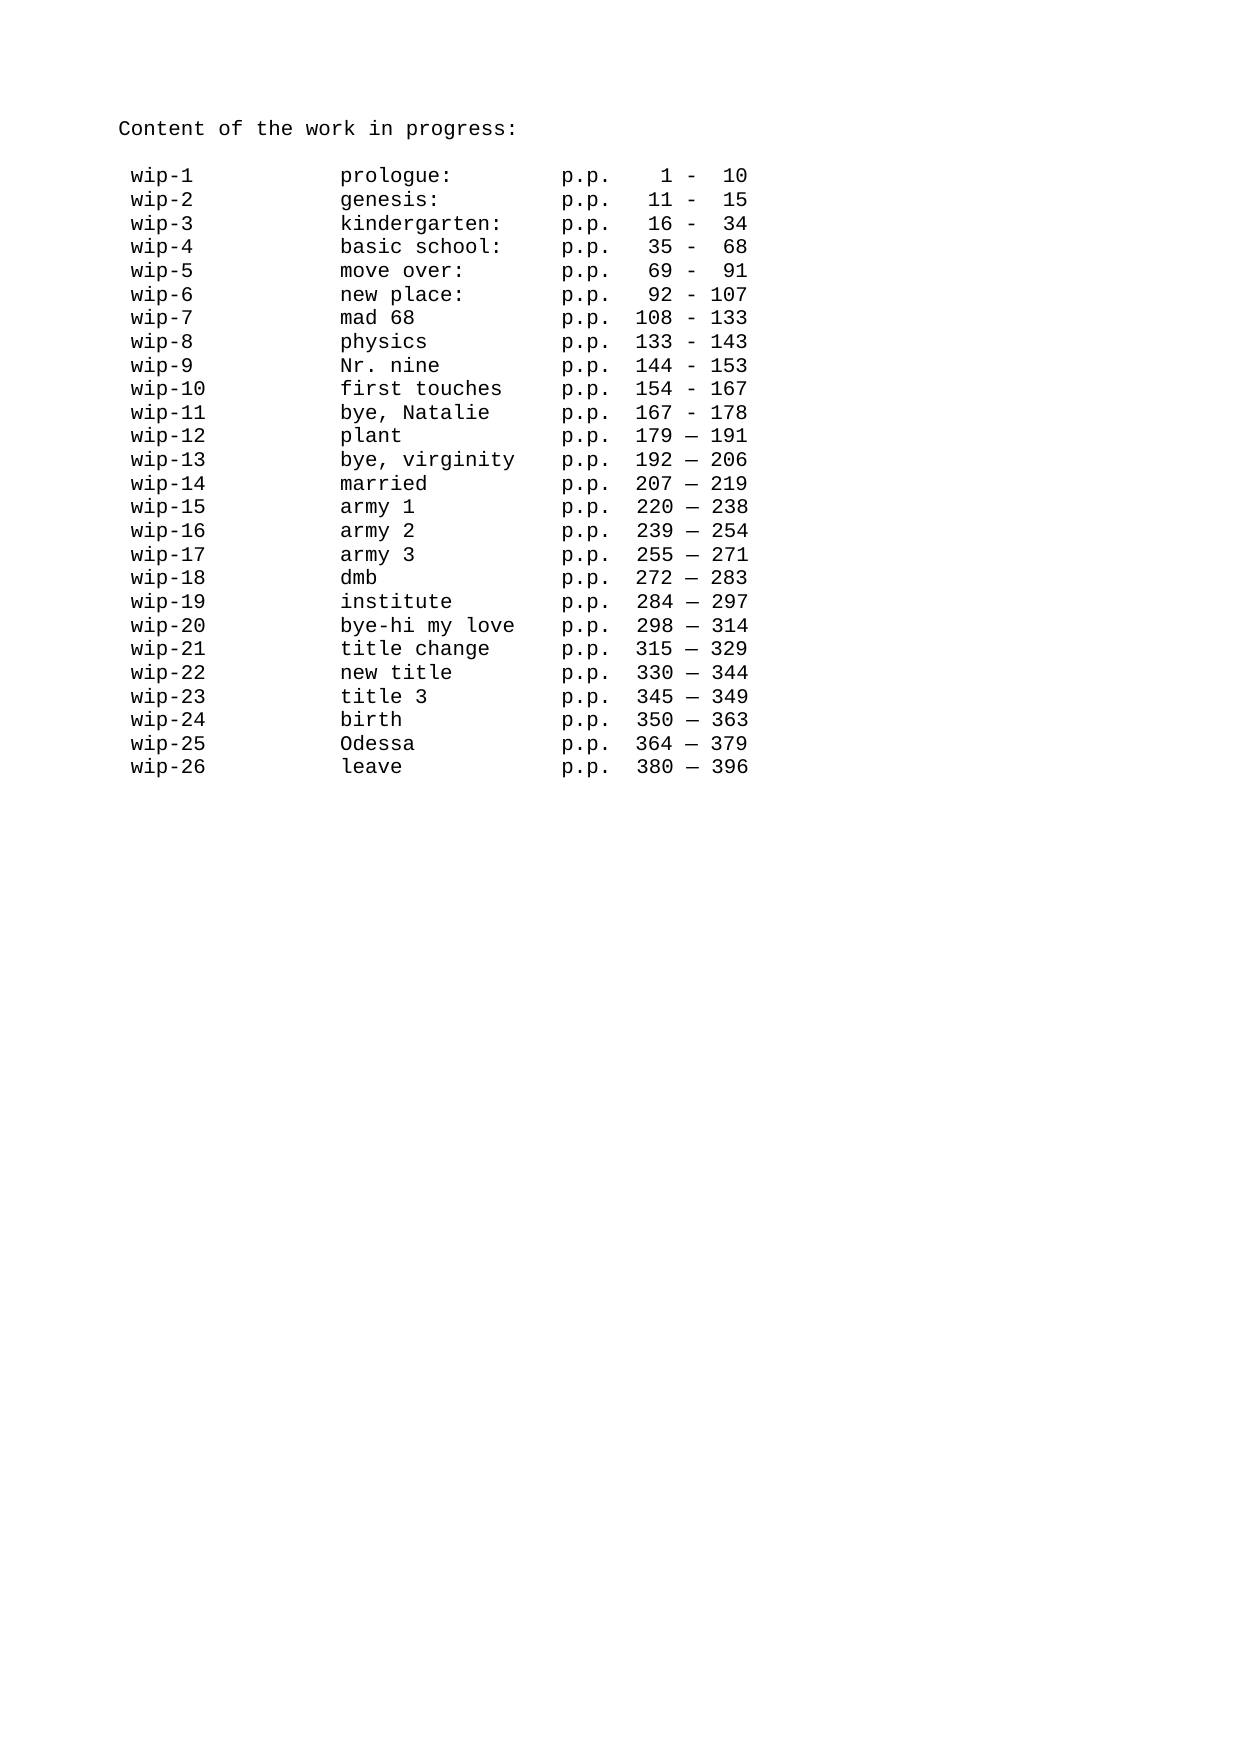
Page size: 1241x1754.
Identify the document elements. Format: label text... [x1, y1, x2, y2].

text wip-18 dmb p.p. 272 — 283 [118, 567, 1122, 591]
text wip-17 army 3 p.p. 255 — 271 [118, 544, 1122, 567]
text wip-19 institute p.p. 284 — 297 [118, 591, 1122, 615]
text wip-15 army 1 p.p. 220 — 238 [118, 496, 1122, 520]
text wip-10 first touches p.p. 154 - 167 [118, 378, 1122, 402]
text wip-7 mad 68 p.p. 108 - 133 [118, 307, 1122, 331]
text wip-5 move over: p.p. 69 - 91 [118, 260, 1122, 284]
text wip-13 bye, virginity p.p. 192 — 206 [118, 449, 1122, 473]
text wip-3 kindergarten: p.p. 16 - 34 [118, 213, 1122, 236]
text wip-14 married p.p. 207 — 219 [118, 473, 1122, 496]
text wip-2 genesis: p.p. 11 - 15 [118, 189, 1122, 213]
text Content of the work in progress: [118, 118, 1122, 142]
text wip-21 title change p.p. 315 — 329 [118, 638, 1122, 662]
text wip-20 bye-hi my love p.p. 298 — 314 [118, 615, 1122, 638]
text wip-16 army 2 p.p. 239 — 254 [118, 520, 1122, 544]
text wip-11 bye, Natalie p.p. 167 - 178 [118, 402, 1122, 426]
text wip-25 Odessa p.p. 364 — 379 [118, 733, 1122, 757]
text wip-12 plant p.p. 179 — 191 [118, 426, 1122, 449]
text wip-24 birth p.p. 350 — 363 [118, 709, 1122, 733]
text wip-4 basic school: p.p. 35 - 68 [118, 236, 1122, 260]
text wip-9 Nr. nine p.p. 144 - 153 [118, 354, 1122, 378]
text wip-8 physics p.p. 133 - 143 [118, 331, 1122, 354]
text wip-26 leave p.p. 380 — 396 [118, 757, 1122, 780]
text wip-6 new place: p.p. 92 - 107 [118, 284, 1122, 307]
text wip-23 title 3 p.p. 345 — 349 [118, 686, 1122, 709]
text wip-22 new title p.p. 330 — 344 [118, 662, 1122, 686]
text wip-1 prologue: p.p. 1 - 10 [118, 165, 1122, 189]
